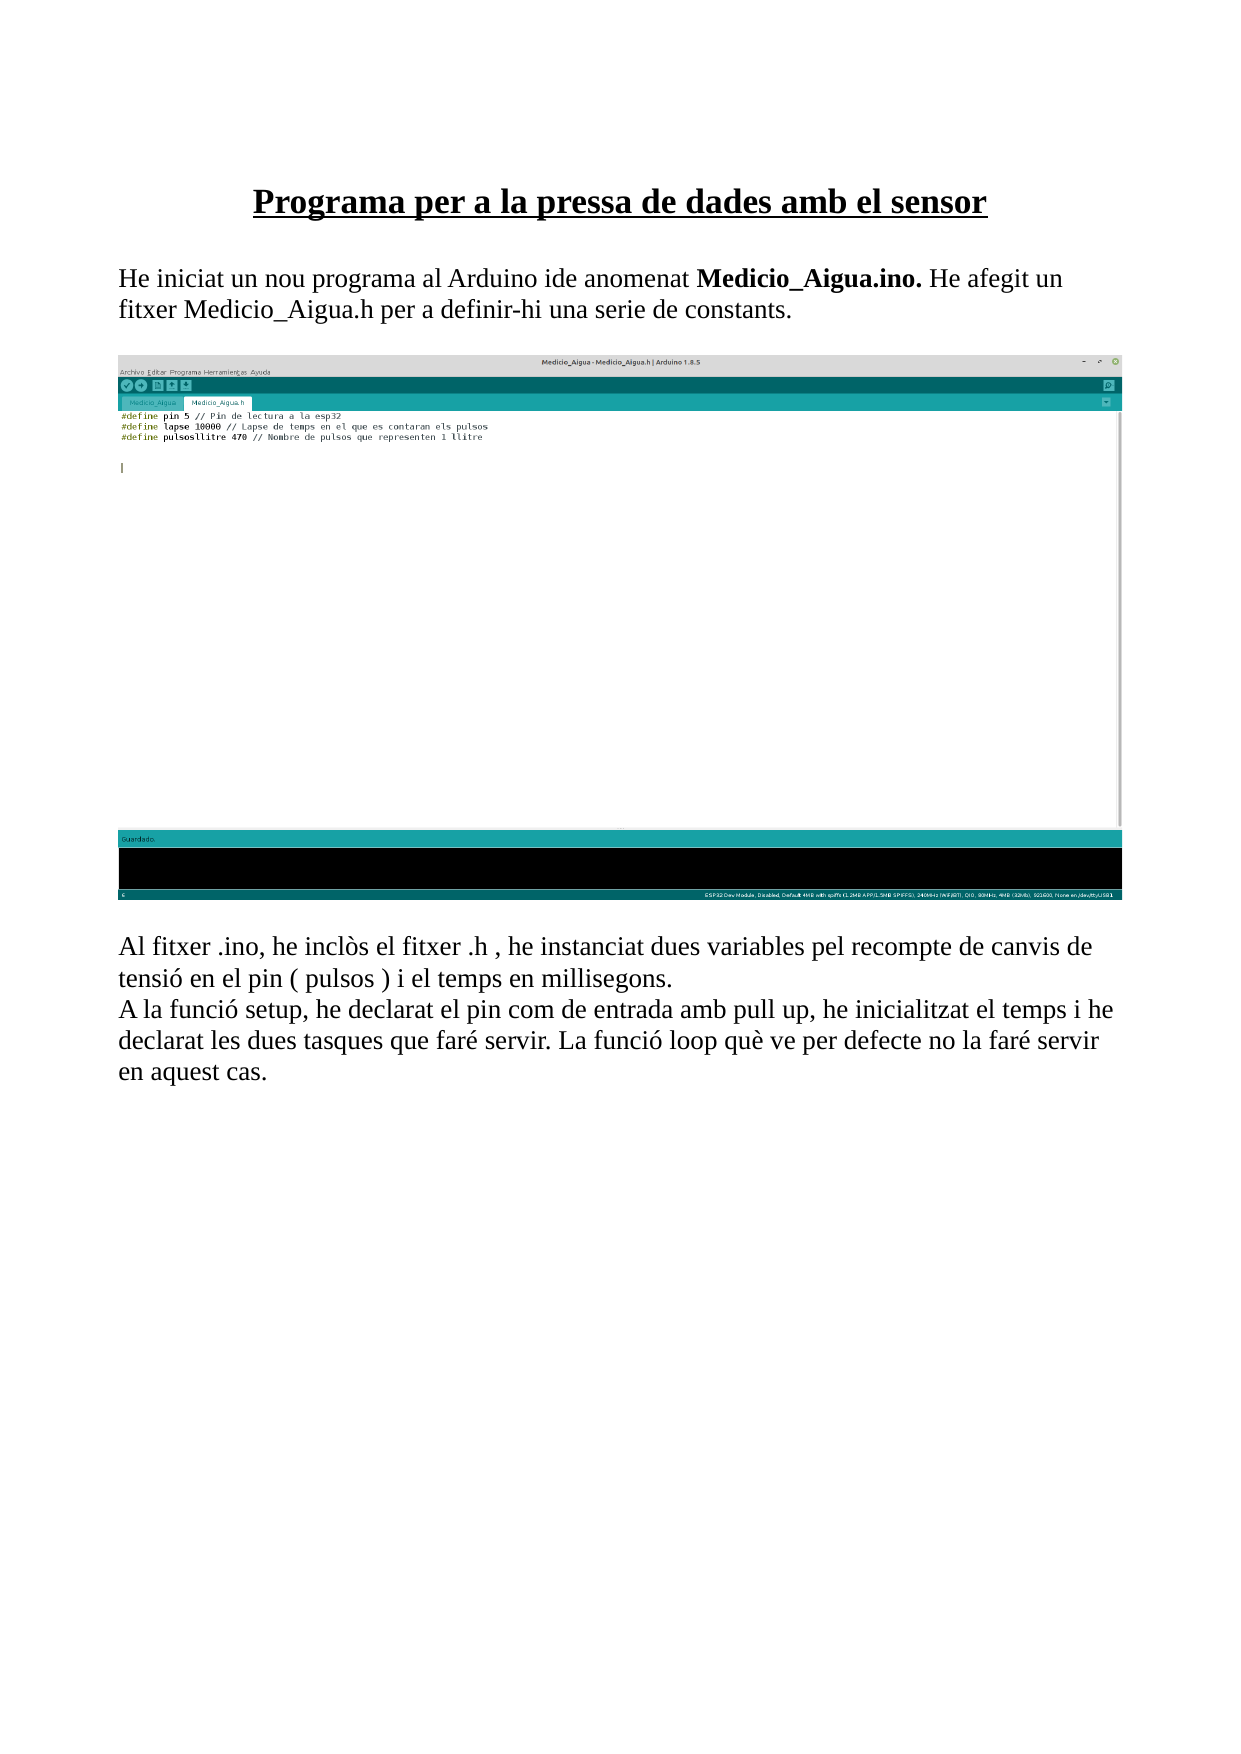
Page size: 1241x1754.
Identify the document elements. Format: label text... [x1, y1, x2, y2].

picture [118, 355, 1123, 900]
text He iniciat un nou programa al Arduino ide anomenat Medicio_Aigua.ino. He afegit un fitxer Medicio_Aigua.h per a definir-hi una serie de constants. [118, 262, 1122, 324]
text A la funció setup, he declarat el pin com de entrada amb pull up, he inicialitzat el temps i he declarat les dues tasques que faré servir. La funció loop què ve per defecte no la faré servir en aquest cas. [118, 993, 1122, 1086]
text Programa per a la pressa de dades amb el sensor [118, 180, 1122, 221]
text Al fitxer .ino, he inclòs el fitxer .h , he instanciat dues variables pel recompte de canvis de tensió en el pin ( pulsos ) i el temps en millisegons. [118, 931, 1122, 993]
